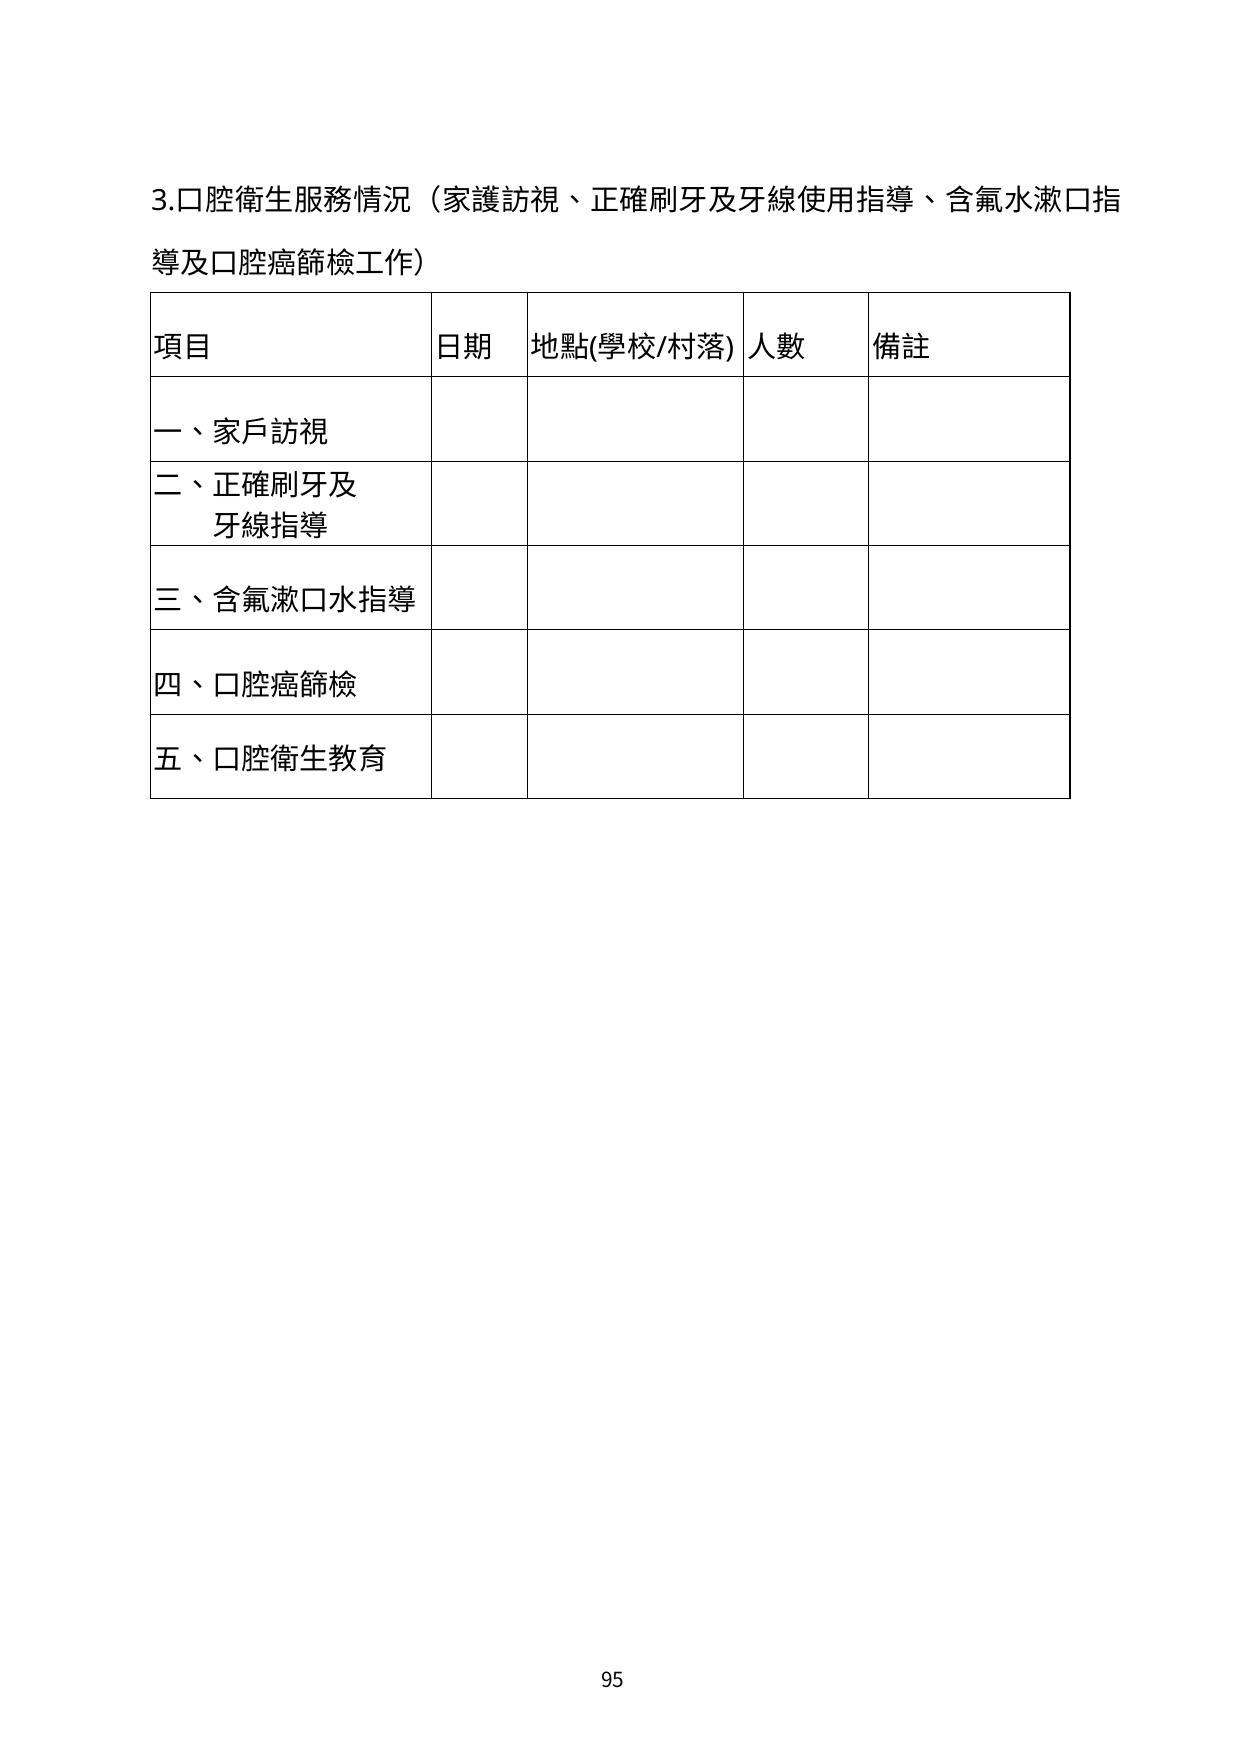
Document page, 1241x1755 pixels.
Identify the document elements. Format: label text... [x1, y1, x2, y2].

table_cell [869, 462, 1069, 545]
table_cell [528, 377, 743, 461]
table_cell [528, 546, 743, 629]
table_cell 三、含氟漱口水指導 [151, 546, 431, 629]
table_cell [528, 715, 743, 798]
table_cell [744, 462, 868, 545]
table_cell 四、口腔癌篩檢 [151, 630, 431, 714]
table_cell [869, 715, 1069, 798]
table_cell 一、家戶訪視 [151, 377, 431, 461]
table_cell [869, 546, 1069, 629]
table_header 地點(學校/村落) [528, 293, 743, 376]
table_cell [869, 377, 1069, 461]
table_cell [744, 377, 868, 461]
table_cell [744, 715, 868, 798]
table_cell [528, 462, 743, 545]
table_header 項目 [151, 293, 431, 376]
table_cell [432, 715, 527, 798]
table_cell [432, 630, 527, 714]
table_header 日期 [432, 293, 527, 376]
table_header 備註 [869, 293, 1069, 376]
table_cell [744, 546, 868, 629]
table_cell [432, 377, 527, 461]
table_cell [869, 630, 1069, 714]
table_cell 五、口腔衛生教育 [151, 715, 431, 798]
table_cell [744, 630, 868, 714]
text 3.口腔衛生服務情況（家護訪視、正確刷牙及牙線使用指導、含氟水漱口指導及口腔癌篩檢工作） [151, 156, 1122, 281]
table_cell [528, 630, 743, 714]
table_cell 二、正確刷牙及 牙線指導 [151, 462, 431, 545]
table_cell [432, 546, 527, 629]
table_cell [432, 462, 527, 545]
table_header 人數 [744, 293, 868, 376]
